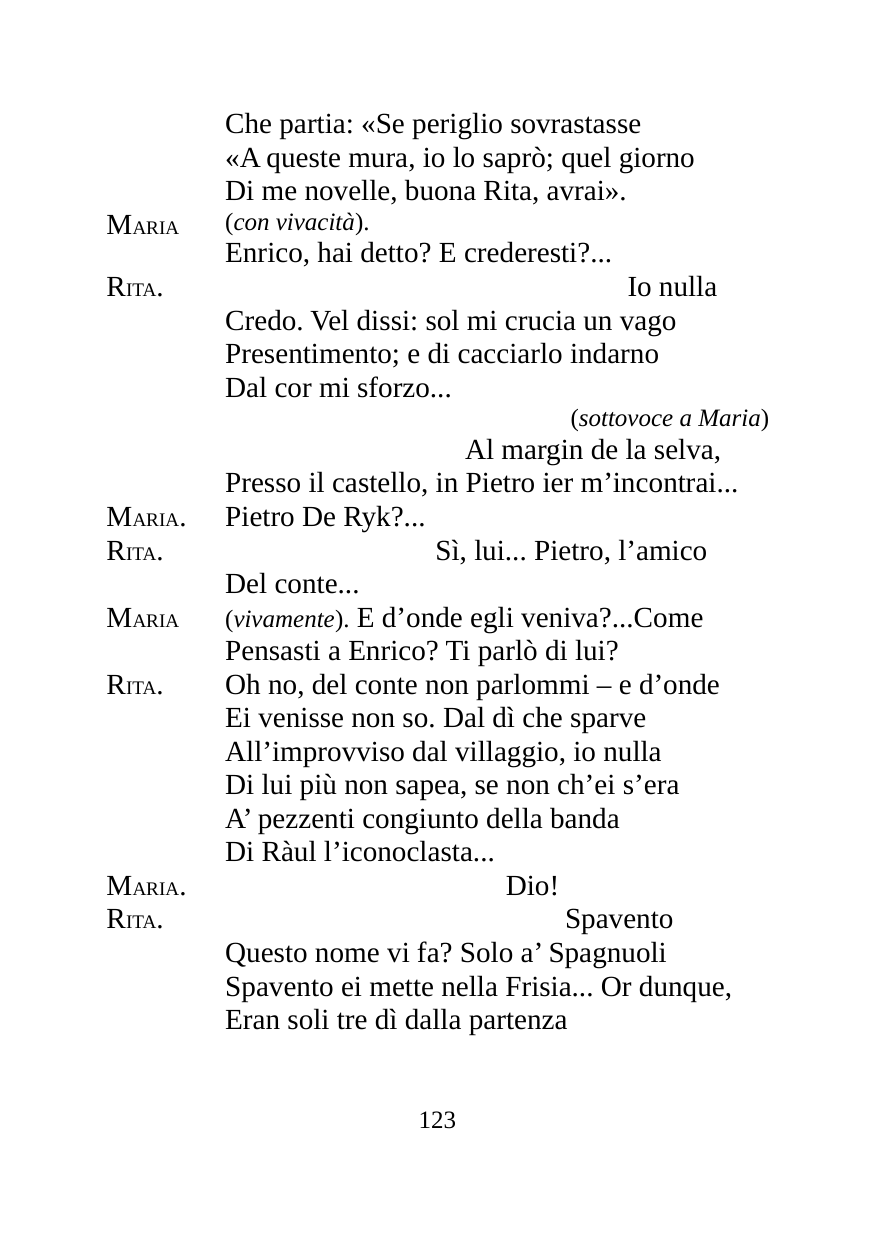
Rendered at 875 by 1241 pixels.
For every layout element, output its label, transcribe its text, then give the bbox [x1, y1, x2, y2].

table_cell Oh no, del conte non parlommi – e d’onde Ei venisse non so. Dal dì che sparve All’improvviso dal villaggio, io nulla Di lui più non sapea, se non ch’ei s’era A’ pezzenti congiunto della banda Di Ràul l’iconoclasta... [225, 667, 769, 868]
table_cell [106, 106, 225, 207]
table_cell Spavento Questo nome vi fa? Solo a’ Spagnuoli Spavento ei mette nella Frisia... Or dunque, Eran soli tre dì dalla partenza [225, 902, 769, 1036]
table_cell Pietro De Ryk?... [225, 499, 769, 533]
table_cell Che partia: «Se periglio sovrastasse «A queste mura, io lo saprò; quel giorno Di me novelle, buona Rita, avrai». [225, 106, 769, 207]
table_cell Dio! [225, 868, 769, 902]
table_cell (con vivacità). Enrico, hai detto? E crederesti?... [225, 207, 769, 269]
table_cell Rita. [106, 667, 225, 868]
table_cell Rita. [106, 902, 225, 1036]
table_cell Sì, lui... Pietro, l’amico Del conte... [225, 533, 769, 600]
table_cell Maria. [106, 868, 225, 902]
table_cell Io nulla Credo. Vel dissi: sol mi crucia un vago Presentimento; e di cacciarlo indarno Dal cor mi sforzo... (sottovoce a Maria) Al margin de la selva, Presso il castello, in Pietro ier m’incontrai... [225, 269, 769, 499]
table_cell Rita. [106, 533, 225, 600]
table_cell Rita. [106, 269, 225, 499]
table_cell Maria [106, 207, 225, 269]
table_cell Maria. [106, 499, 225, 533]
table_cell Maria [106, 600, 225, 667]
table_cell (vivamente). E d’onde egli veniva?...Come Pensasti a Enrico? Ti parlò di lui? [225, 600, 769, 667]
